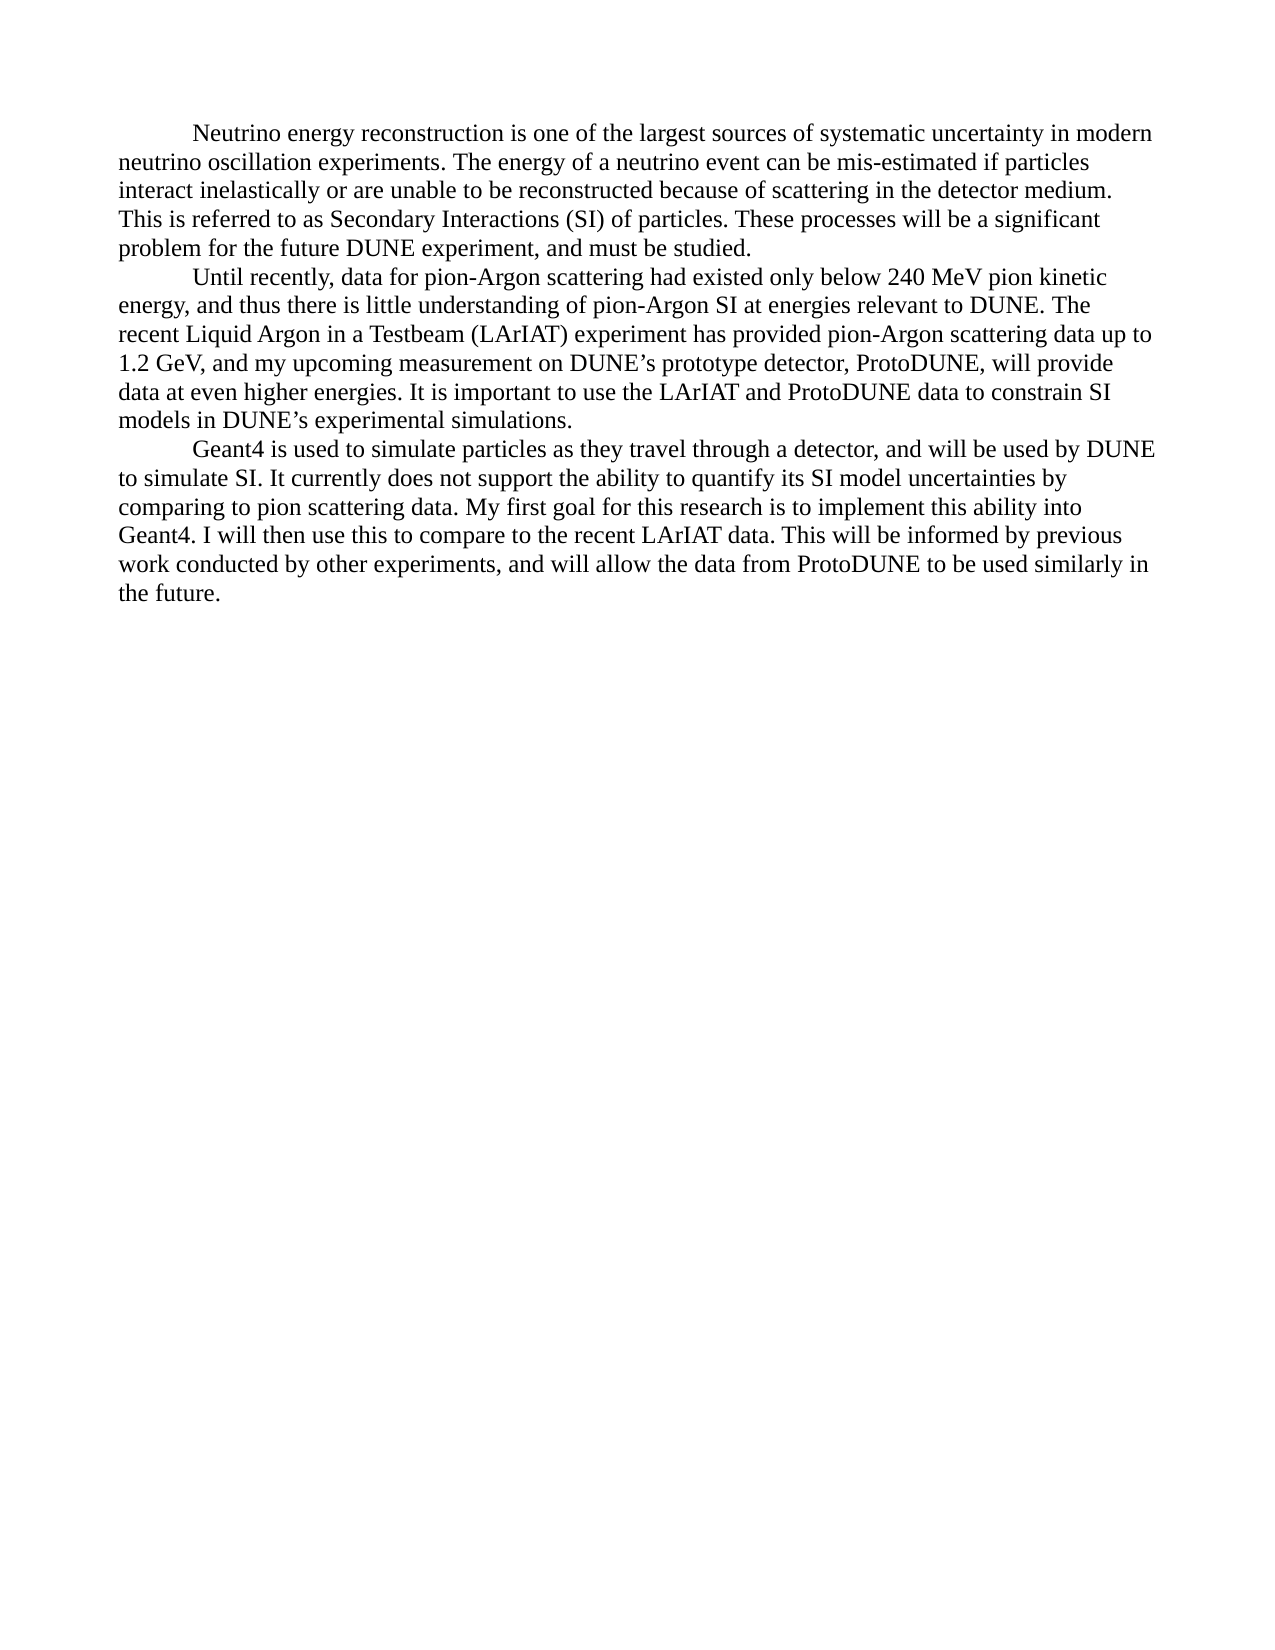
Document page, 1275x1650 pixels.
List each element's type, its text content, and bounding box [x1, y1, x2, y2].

text Until recently, data for pion-Argon scattering had existed only below 240 MeV pion kinetic energy, and thus there is little understanding of pion-Argon SI at energies relevant to DUNE. The recent Liquid Argon in a Testbeam (LArIAT) experiment has provided pion-Argon scattering data up to 1.2 GeV, and my upcoming measurement on DUNE’s prototype detector, ProtoDUNE, will provide data at even higher energies. It is important to use the LArIAT and ProtoDUNE data to constrain SI models in DUNE’s experimental simulations. [118, 262, 1157, 434]
text Geant4 is used to simulate particles as they travel through a detector, and will be used by DUNE to simulate SI. It currently does not support the ability to quantify its SI model uncertainties by comparing to pion scattering data. My first goal for this research is to implement this ability into Geant4. I will then use this to compare to the recent LArIAT data. This will be informed by previous work conducted by other experiments, and will allow the data from ProtoDUNE to be used similarly in the future. [118, 434, 1157, 607]
text Neutrino energy reconstruction is one of the largest sources of systematic uncertainty in modern neutrino oscillation experiments. The energy of a neutrino event can be mis-estimated if particles interact inelastically or are unable to be reconstructed because of scattering in the detector medium. This is referred to as Secondary Interactions (SI) of particles. These processes will be a significant problem for the future DUNE experiment, and must be studied. [118, 118, 1157, 262]
